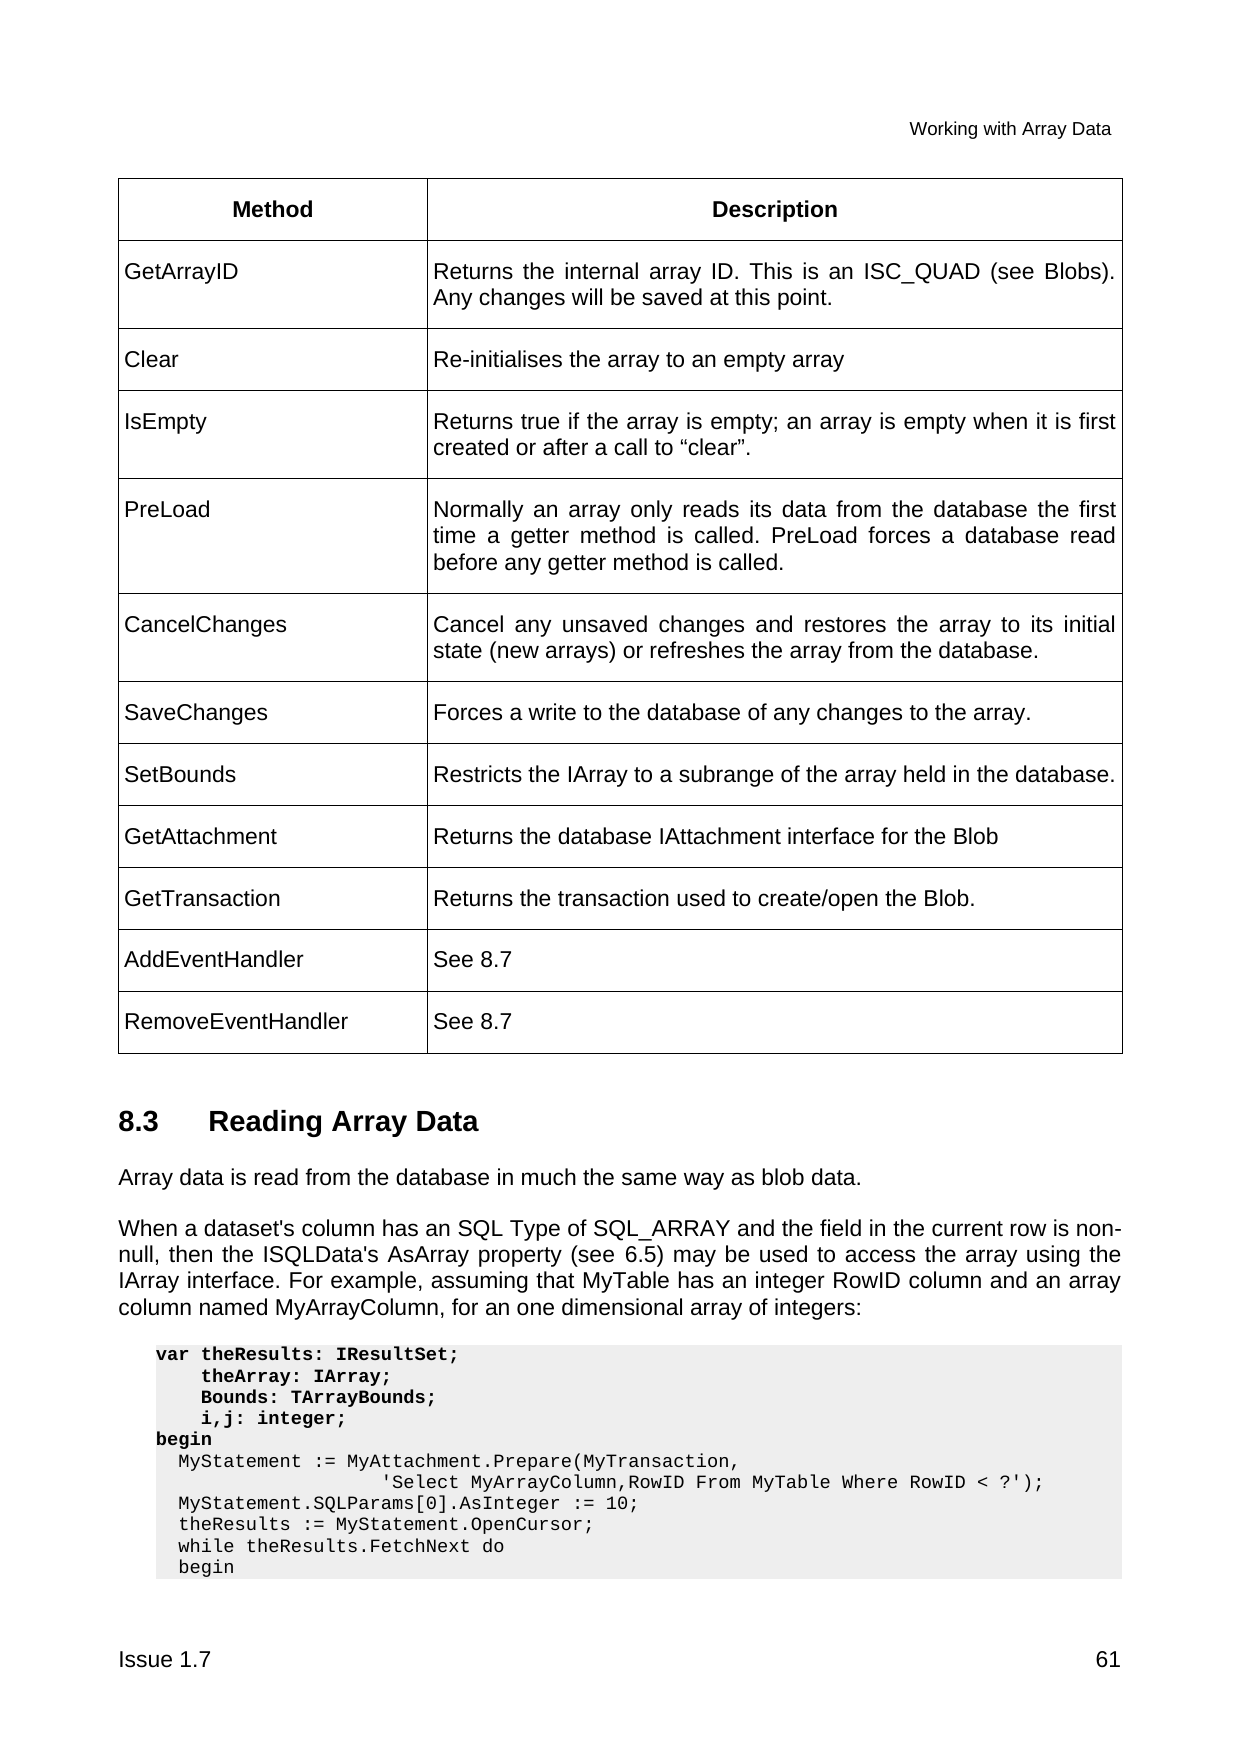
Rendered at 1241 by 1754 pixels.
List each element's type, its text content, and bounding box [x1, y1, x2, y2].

table_cell Returns the database IAttachment interface for the Blob [428, 806, 1122, 867]
table_cell Cancel any unsaved changes and restores the array to its initial state (new arrays) or refreshes the array from the database. [428, 594, 1122, 681]
text begin [156, 1430, 1122, 1451]
text 'Select MyArrayColumn,RowID From MyTable Where RowID < ?'); [156, 1473, 1122, 1494]
table_cell SaveChanges [119, 682, 427, 743]
table_cell Returns the internal array ID. This is an ISC_QUAD (see Blobs). Any changes will be saved at this point. [428, 241, 1122, 328]
table_cell GetTransaction [119, 868, 427, 929]
table_cell AddEventHandler [119, 930, 427, 991]
table_cell See 8.7 [428, 930, 1122, 991]
table_cell See 8.7 [428, 992, 1122, 1052]
table_header Method [119, 179, 427, 240]
table_cell SetBounds [119, 744, 427, 805]
text i,j: integer; [156, 1409, 1122, 1430]
table_cell PreLoad [119, 479, 427, 593]
text When a dataset's column has an SQL Type of SQL_ARRAY and the field in the current row is non-null, then the ISQLData's AsArray property (see 6.5) may be used to access the array using the IArray interface. For example, assuming that MyTable has an integer RowID column and an array column named MyArrayColumn, for an one dimensional array of integers: [118, 1215, 1122, 1320]
table_cell Returns true if the array is empty; an array is empty when it is first created or after a call to “clear”. [428, 391, 1122, 478]
table_cell CancelChanges [119, 594, 427, 681]
table_cell Forces a write to the database of any changes to the array. [428, 682, 1122, 743]
table_cell Clear [119, 329, 427, 390]
table_cell Restricts the IArray to a subrange of the array held in the database. [428, 744, 1122, 805]
text theArray: IArray; [156, 1366, 1122, 1388]
text begin [156, 1558, 1122, 1579]
table_header Description [428, 179, 1122, 240]
table_cell GetAttachment [119, 806, 427, 867]
table_cell Normally an array only reads its data from the database the first time a getter method is called. PreLoad forces a database read before any getter method is called. [428, 479, 1122, 593]
text theResults := MyStatement.OpenCursor; [156, 1515, 1122, 1536]
subtitle Reading Array Data [118, 1104, 1122, 1138]
text while theResults.FetchNext do [156, 1536, 1122, 1558]
table_cell GetArrayID [119, 241, 427, 328]
text MyStatement.SQLParams[0].AsInteger := 10; [156, 1494, 1122, 1515]
text Array data is read from the database in much the same way as blob data. [118, 1163, 1122, 1190]
text var theResults: IResultSet; [156, 1345, 1122, 1366]
table_cell Re-initialises the array to an empty array [428, 329, 1122, 390]
text MyStatement := MyAttachment.Prepare(MyTransaction, [156, 1451, 1122, 1473]
table_cell IsEmpty [119, 391, 427, 478]
table_cell Returns the transaction used to create/open the Blob. [428, 868, 1122, 929]
text Bounds: TArrayBounds; [156, 1388, 1122, 1409]
table_cell RemoveEventHandler [119, 992, 427, 1052]
